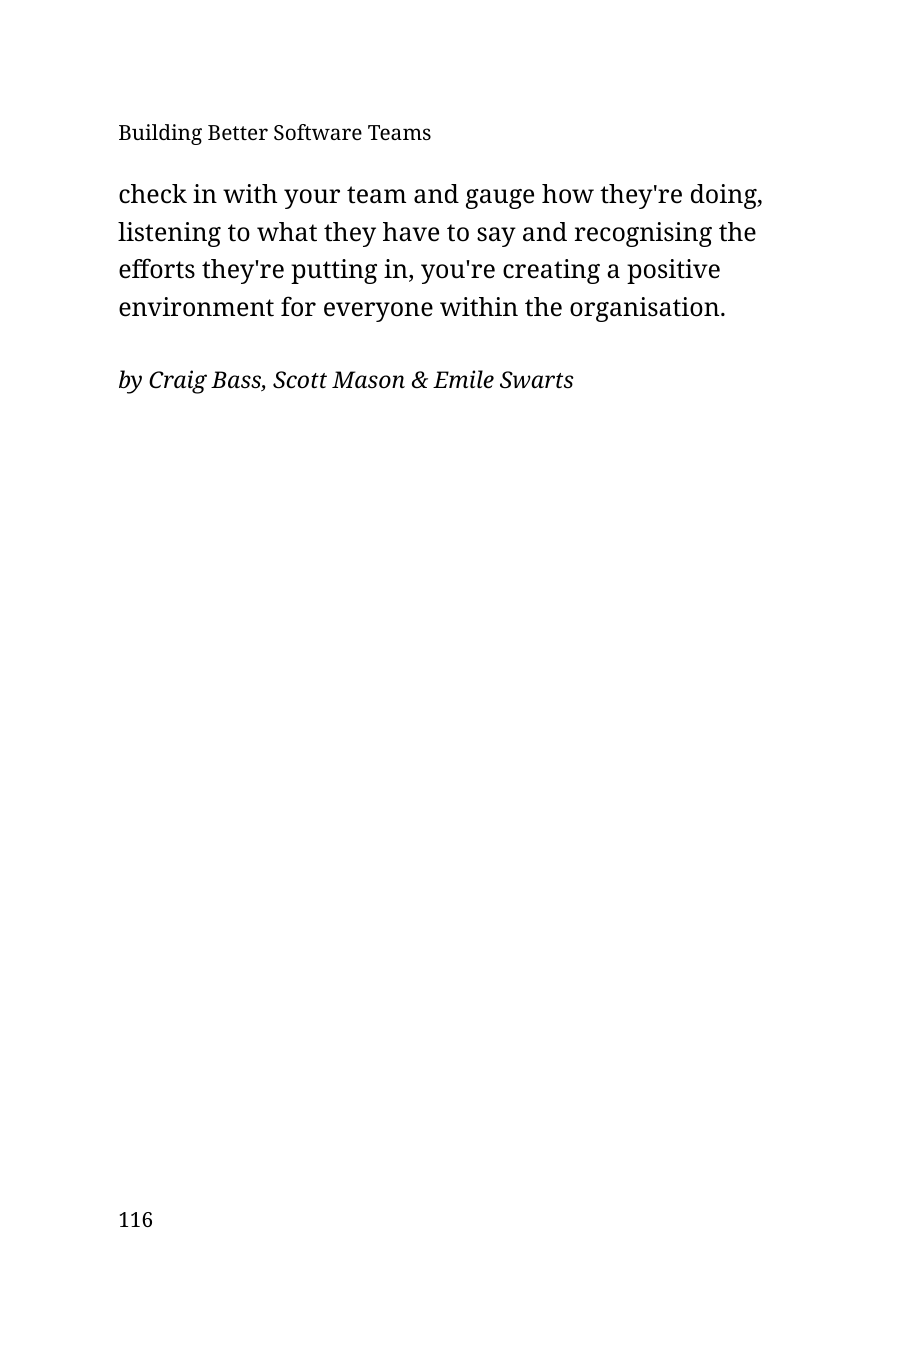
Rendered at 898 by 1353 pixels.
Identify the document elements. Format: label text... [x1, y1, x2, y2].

text check in with your team and gauge how they're doing, listening to what they have to say and recognising the efforts they're putting in, you're creating a positive environment for everyone within the organisation. [118, 177, 779, 323]
text by Craig Bass, Scott Mason & Emile Swarts [118, 364, 779, 395]
